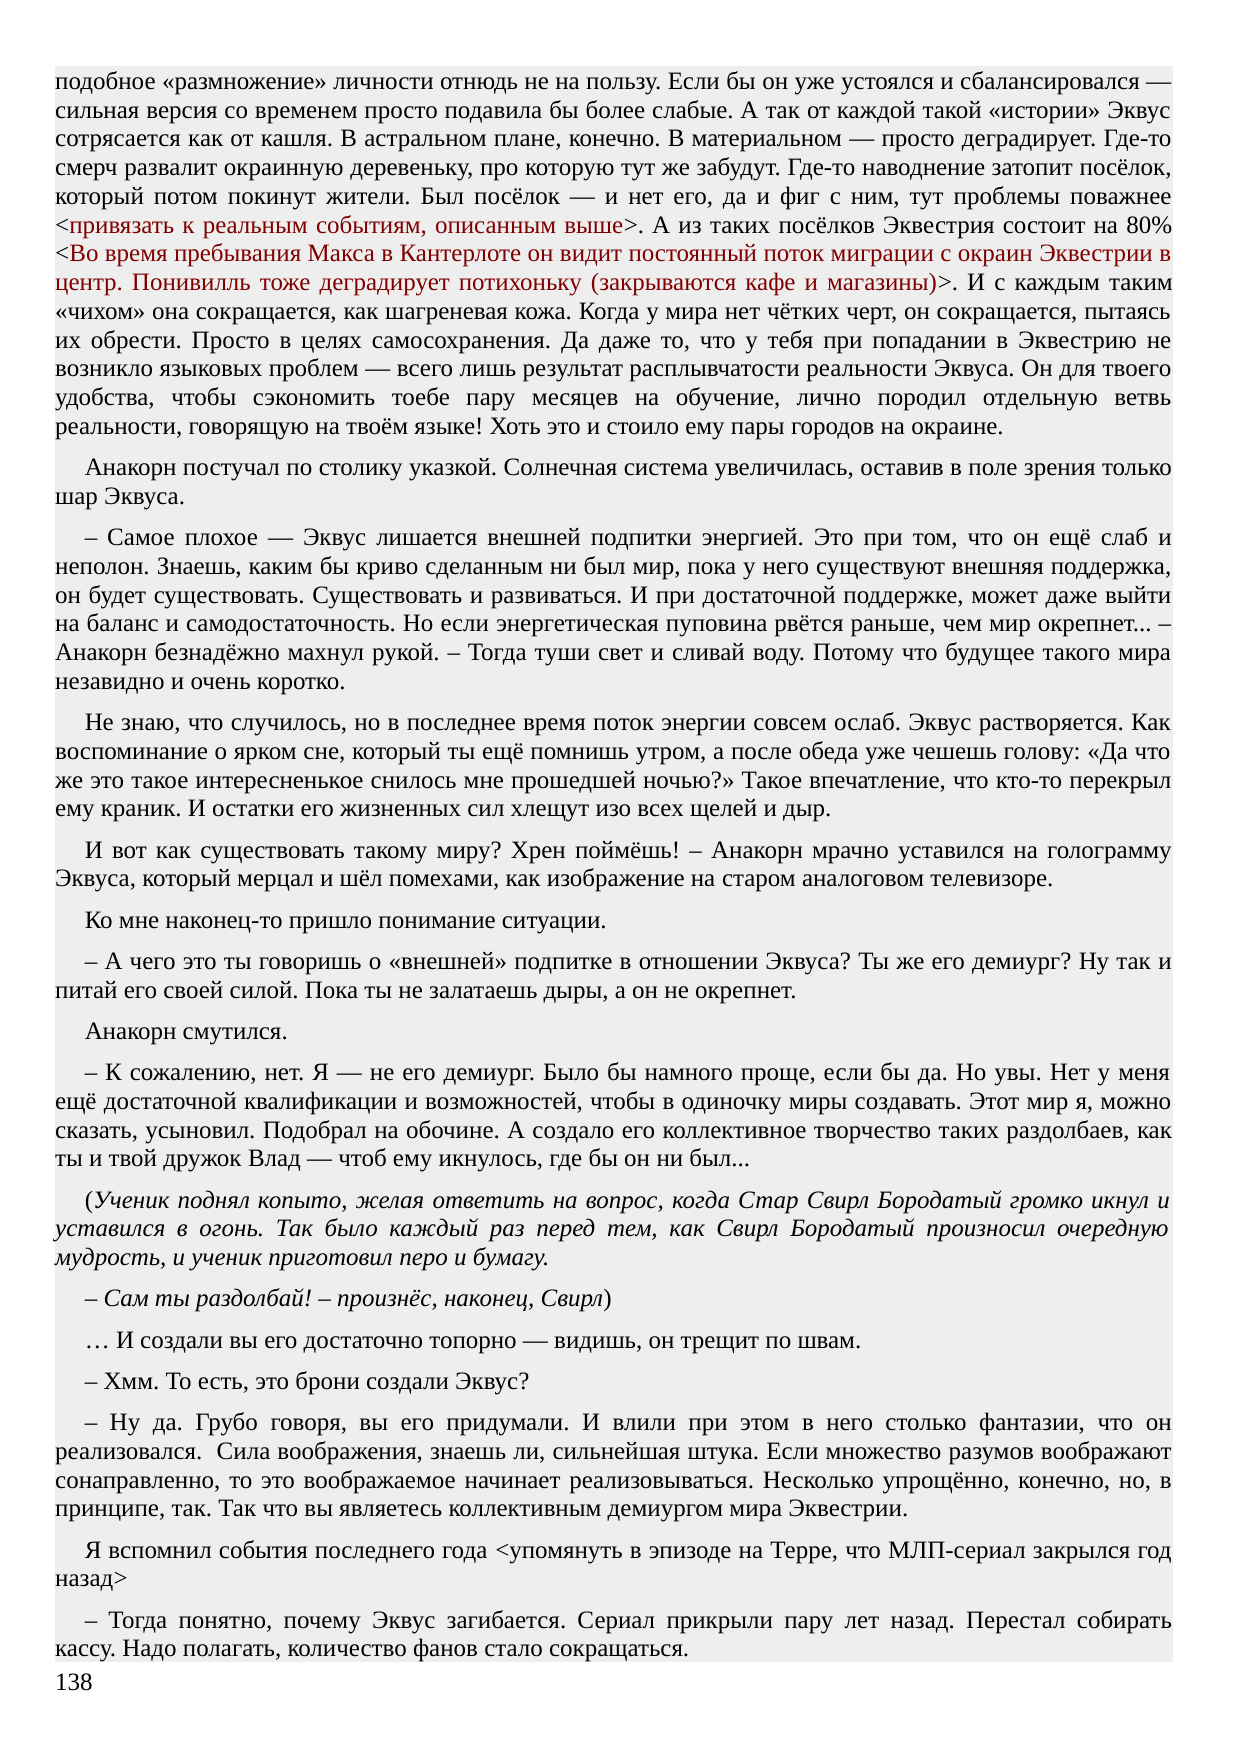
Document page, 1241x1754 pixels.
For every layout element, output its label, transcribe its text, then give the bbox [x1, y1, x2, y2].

text – К сожалению, нет. Я — не его демиург. Было бы намного проще, если бы да. Но увы. Нет у меня ещё достаточной квалификации и возможностей, чтобы в одиночку миры создавать. Этот мир я, можно сказать, усыновил. Подобрал на обочине. А создало его коллективное творчество таких раздолбаев, как ты и твой дружок Влад — чтоб ему икнулось, где бы он ни был... [55, 1057, 1173, 1172]
text … И создали вы его достаточно топорно — видишь, он трещит по швам. [55, 1325, 1173, 1353]
text – Самое плохое — Эквус лишается внешней подпитки энергией. Это при том, что он ещё слаб и неполон. Знаешь, каким бы криво сделанным ни был мир, пока у него существуют внешняя поддержка, он будет существовать. Существовать и развиваться. И при достаточной поддержке, может даже выйти на баланс и самодостаточность. Но если энергетическая пуповина рвётся раньше, чем мир окрепнет... – Анакорн безнадёжно махнул рукой. – Тогда туши свет и сливай воду. Потому что будущее такого мира незавидно и очень коротко. [55, 522, 1173, 695]
text – Тогда понятно, почему Эквус загибается. Сериал прикрыли пару лет назад. Перестал собирать кассу. Надо полагать, количество фанов стало сокращаться. [55, 1605, 1173, 1662]
text Анакорн смутился. [55, 1016, 1173, 1045]
text – Хмм. То есть, это брони создали Эквус? [55, 1366, 1173, 1395]
text подобное «размножение» личности отнюдь не на пользу. Если бы он уже устоялся и сбалансировался — сильная версия со временем просто подавила бы более слабые. А так от каждой такой «истории» Эквус сотрясается как от кашля. В астральном плане, конечно. В материальном — просто деградирует. Где-то смерч развалит окраинную деревеньку, про которую тут же забудут. Где-то наводнение затопит посёлок, который потом покинут жители. Был посёлок — и нет его, да и фиг с ним, тут проблемы поважнее <привязать к реальным событиям, описанным выше>. А из таких посёлков Эквестрия состоит на 80% <Во время пребывания Макса в Кантерлоте он видит постоянный поток миграции с окраин Эквестрии в центр. Понивилль тоже деградирует потихоньку (закрываются кафе и магазины)>. И с каждым таким «чихом» она сокращается, как шагреневая кожа. Когда у мира нет чётких черт, он сокращается, пытаясь их обрести. Просто в целях самосохранения. Да даже то, что у тебя при попадании в Эквестрию не возникло языковых проблем — всего лишь результат расплывчатости реальности Эквуса. Он для твоего удобства, чтобы сэкономить тоебе пару месяцев на обучение, лично породил отдельную ветвь реальности, говорящую на твоём языке! Хоть это и стоило ему пары городов на окраине. [55, 66, 1173, 440]
text – А чего это ты говоришь о «внешней» подпитке в отношении Эквуса? Ты же его демиург? Ну так и питай его своей силой. Пока ты не залатаешь дыры, а он не окрепнет. [55, 946, 1173, 1003]
text Я вспомнил события последнего года <упомянуть в эпизоде на Терре, что МЛП-сериал закрылся год назад> [55, 1535, 1173, 1592]
text Ко мне наконец-то пришло понимание ситуации. [55, 905, 1173, 933]
text – Ну да. Грубо говоря, вы его придумали. И влили при этом в него столько фантазии, что он реализовался. Сила воображения, знаешь ли, сильнейшая штука. Если множество разумов воображают сонаправленно, то это воображаемое начинает реализовываться. Несколько упрощённо, конечно, но, в принципе, так. Так что вы являетесь коллективным демиургом мира Эквестрии. [55, 1407, 1173, 1522]
text (Ученик поднял копыто, желая ответить на вопрос, когда Стар Свирл Бородатый громко икнул и уставился в огонь. Так было каждый раз перед тем, как Свирл Бородатый произносил очередную мудрость, и ученик приготовил перо и бумагу. [55, 1185, 1173, 1271]
text Анакорн постучал по столику указкой. Солнечная система увеличилась, оставив в поле зрения только шар Эквуса. [55, 452, 1173, 510]
text Не знаю, что случилось, но в последнее время поток энергии совсем ослаб. Эквус растворяется. Как воспоминание о ярком сне, который ты ещё помнишь утром, а после обеда уже чешешь голову: «Да что же это такое интересненькое снилось мне прошедшей ночью?» Такое впечатление, что кто-то перекрыл ему краник. И остатки его жизненных сил хлещут изо всех щелей и дыр. [55, 707, 1173, 822]
text И вот как существовать такому миру? Хрен поймёшь! – Анакорн мрачно уставился на голограмму Эквуса, который мерцал и шёл помехами, как изображение на старом аналоговом телевизоре. [55, 835, 1173, 892]
text – Сам ты раздолбай! – произнёс, наконец, Свирл) [55, 1283, 1173, 1312]
